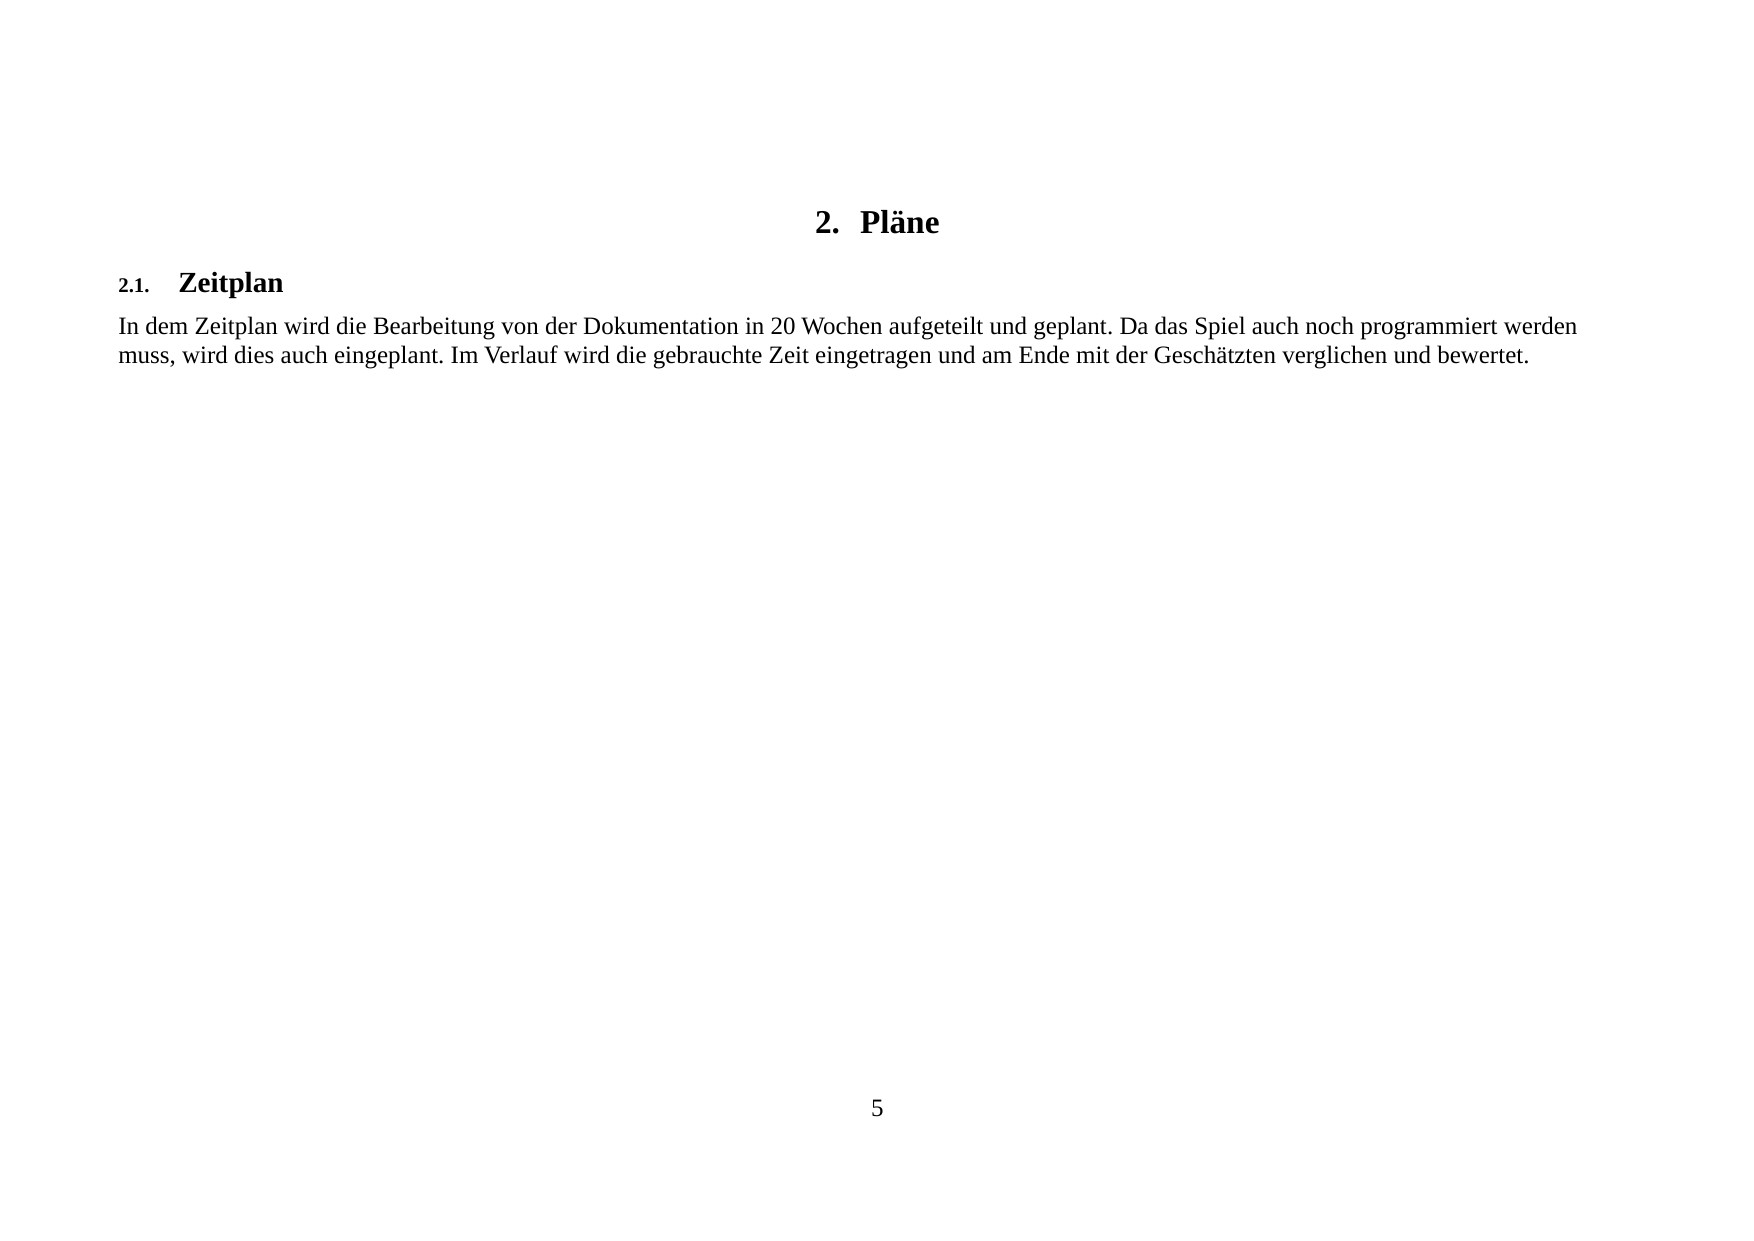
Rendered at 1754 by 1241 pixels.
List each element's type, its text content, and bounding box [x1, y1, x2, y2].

subtitle Pläne [118, 202, 1636, 240]
text In dem Zeitplan wird die Bearbeitung von der Dokumentation in 20 Wochen aufgeteilt und geplant. Da das Spiel auch noch programmiert werden muss, wird dies auch eingeplant. Im Verlauf wird die gebrauchte Zeit eingetragen und am Ende mit der Geschätzten verglichen und bewertet. [118, 311, 1636, 369]
subtitle Zeitplan [118, 265, 1636, 299]
